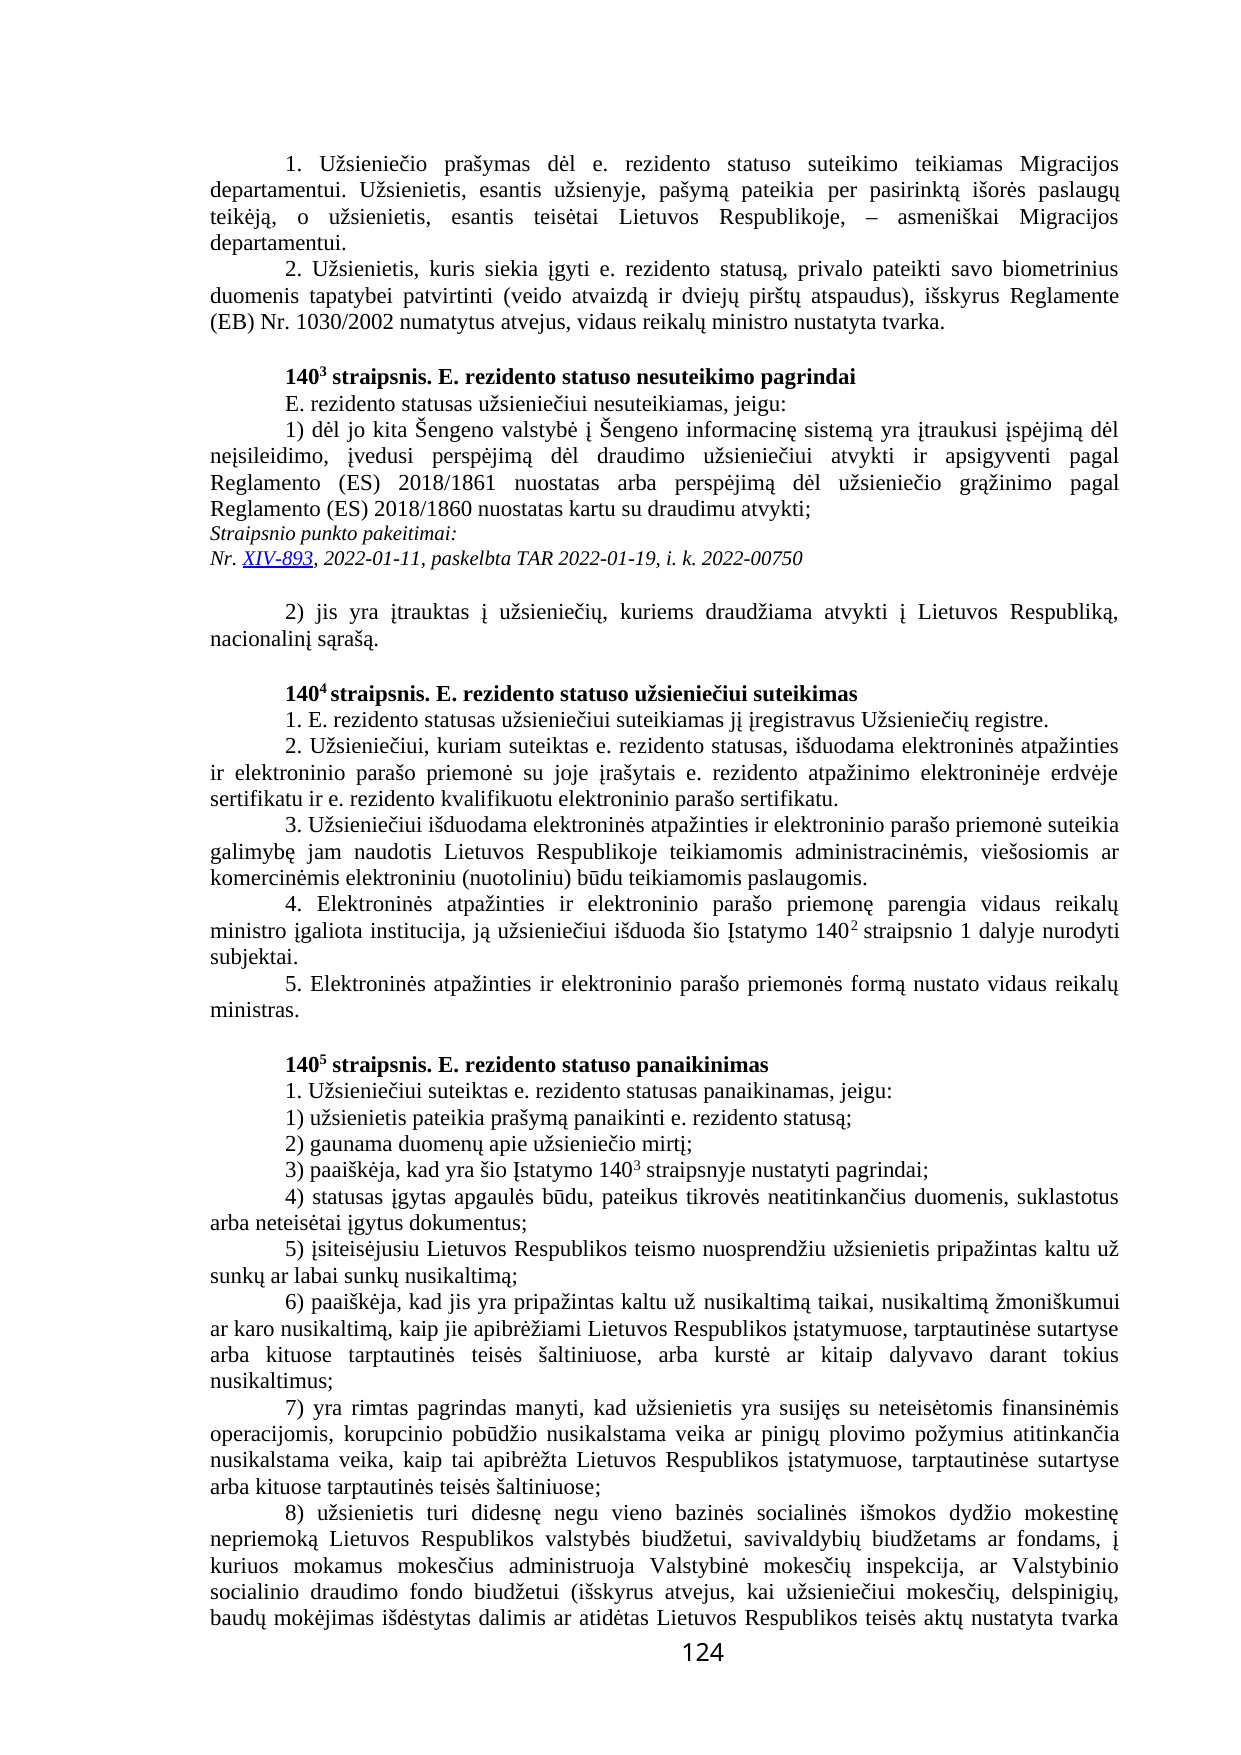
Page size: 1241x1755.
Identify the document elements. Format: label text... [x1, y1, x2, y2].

text E. rezidento statusas užsieniečiui nesuteikiamas, jeigu: [210, 389, 1120, 416]
text 5. Elektroninės atpažinties ir elektroninio parašo priemonės formą nustato vidaus reikalų ministras. [210, 969, 1120, 1022]
text 1. Užsieniečiui suteiktas e. rezidento statusas panaikinamas, jeigu: [210, 1077, 1120, 1104]
text 8) užsienietis turi didesnę negu vieno bazinės socialinės išmokos dydžio mokestinę nepriemoką Lietuvos Respublikos valstybės biudžetui, savivaldybių biudžetams ar fondams, į kuriuos mokamus mokesčius administruoja Valstybinė mokesčių inspekcija, ar Valstybinio socialinio draudimo fondo biudžetui (išskyrus atvejus, kai užsieniečiui mokesčių, delspinigių, baudų mokėjimas išdėstytas dalimis ar atidėtas Lietuvos Respublikos teisės aktų nustatyta tvarka [210, 1499, 1120, 1631]
text Nr. XIV-893, 2022-01-11, paskelbta TAR 2022-01-19, i. k. 2022-00750 [210, 545, 1120, 569]
text 1) užsienietis pateikia prašymą panaikinti e. rezidento statusą; [210, 1104, 1120, 1130]
text 5) įsiteisėjusiu Lietuvos Respublikos teismo nuosprendžiu užsienietis pripažintas kaltu už sunkų ar labai sunkų nusikaltimą; [210, 1236, 1120, 1288]
text 3. Užsieniečiui išduodama elektroninės atpažinties ir elektroninio parašo priemonė suteikia galimybę jam naudotis Lietuvos Respublikoje teikiamomis administracinėmis, viešosiomis ar komercinėmis elektroniniu (nuotoliniu) būdu teikiamomis paslaugomis. [210, 811, 1120, 891]
text 2. Užsienietis, kuris siekia įgyti e. rezidento statusą, privalo pateikti savo biometrinius duomenis tapatybei patvirtinti (veido atvaizdą ir dviejų pirštų atspaudus), išskyrus Reglamente (EB) Nr. 1030/2002 numatytus atvejus, vidaus reikalų ministro nustatyta tvarka. [210, 255, 1120, 334]
text 1403 straipsnis. E. rezidento statuso nesuteikimo pagrindai [210, 363, 1120, 389]
text 6) paaiškėja, kad jis yra pripažintas kaltu už nusikaltimą taikai, nusikaltimą žmoniškumui ar karo nusikaltimą, kaip jie apibrėžiami Lietuvos Respublikos įstatymuose, tarptautinėse sutartyse arba kituose tarptautinės teisės šaltiniuose, arba kurstė ar kitaip dalyvavo darant tokius nusikaltimus; [210, 1288, 1120, 1394]
text 1. Užsieniečio prašymas dėl e. rezidento statuso suteikimo teikiamas Migracijos departamentui. Užsienietis, esantis užsienyje, pašymą pateikia per pasirinktą išorės paslaugų teikėją, o užsienietis, esantis teisėtai Lietuvos Respublikoje, – asmeniškai Migracijos departamentui. [210, 150, 1120, 255]
text Straipsnio punkto pakeitimai: [210, 521, 1120, 545]
text 2) gaunama duomenų apie užsieniečio mirtį; [210, 1130, 1120, 1156]
text 1) dėl jo kita Šengeno valstybė į Šengeno informacinę sistemą yra įtraukusi įspėjimą dėl neįsileidimo, įvedusi perspėjimą dėl draudimo užsieniečiui atvykti ir apsigyventi pagal Reglamento (ES) 2018/1861 nuostatas arba perspėjimą dėl užsieniečio grąžinimo pagal Reglamento (ES) 2018/1860 nuostatas kartu su draudimu atvykti; [210, 416, 1120, 521]
text 4) statusas įgytas apgaulės būdu, pateikus tikrovės neatitinkančius duomenis, suklastotus arba neteisėtai įgytus dokumentus; [210, 1183, 1120, 1236]
text 4. Elektroninės atpažinties ir elektroninio parašo priemonę parengia vidaus reikalų ministro įgaliota institucija, ją užsieniečiui išduoda šio Įstatymo 1402 straipsnio 1 dalyje nurodyti subjektai. [210, 891, 1120, 969]
text 2) jis yra įtrauktas į užsieniečių, kuriems draudžiama atvykti į Lietuvos Respubliką, nacionalinį sąrašą. [210, 598, 1120, 651]
text 7) yra rimtas pagrindas manyti, kad užsienietis yra susijęs su neteisėtomis finansinėmis operacijomis, korupcinio pobūdžio nusikalstama veika ar pinigų plovimo požymius atitinkančia nusikalstama veika, kaip tai apibrėžta Lietuvos Respublikos įstatymuose, tarptautinėse sutartyse arba kituose tarptautinės teisės šaltiniuose; [210, 1394, 1120, 1499]
text 2. Užsieniečiui, kuriam suteiktas e. rezidento statusas, išduodama elektroninės atpažinties ir elektroninio parašo priemonė su joje įrašytais e. rezidento atpažinimo elektroninėje erdvėje sertifikatu ir e. rezidento kvalifikuotu elektroninio parašo sertifikatu. [210, 732, 1120, 811]
text 1. E. rezidento statusas užsieniečiui suteikiamas jį įregistravus Užsieniečių registre. [210, 706, 1120, 732]
text 1404 straipsnis. E. rezidento statuso užsieniečiui suteikimas [210, 680, 1120, 706]
text 3) paaiškėja, kad yra šio Įstatymo 1403 straipsnyje nustatyti pagrindai; [210, 1156, 1120, 1183]
text 1405 straipsnis. E. rezidento statuso panaikinimas [210, 1051, 1120, 1077]
